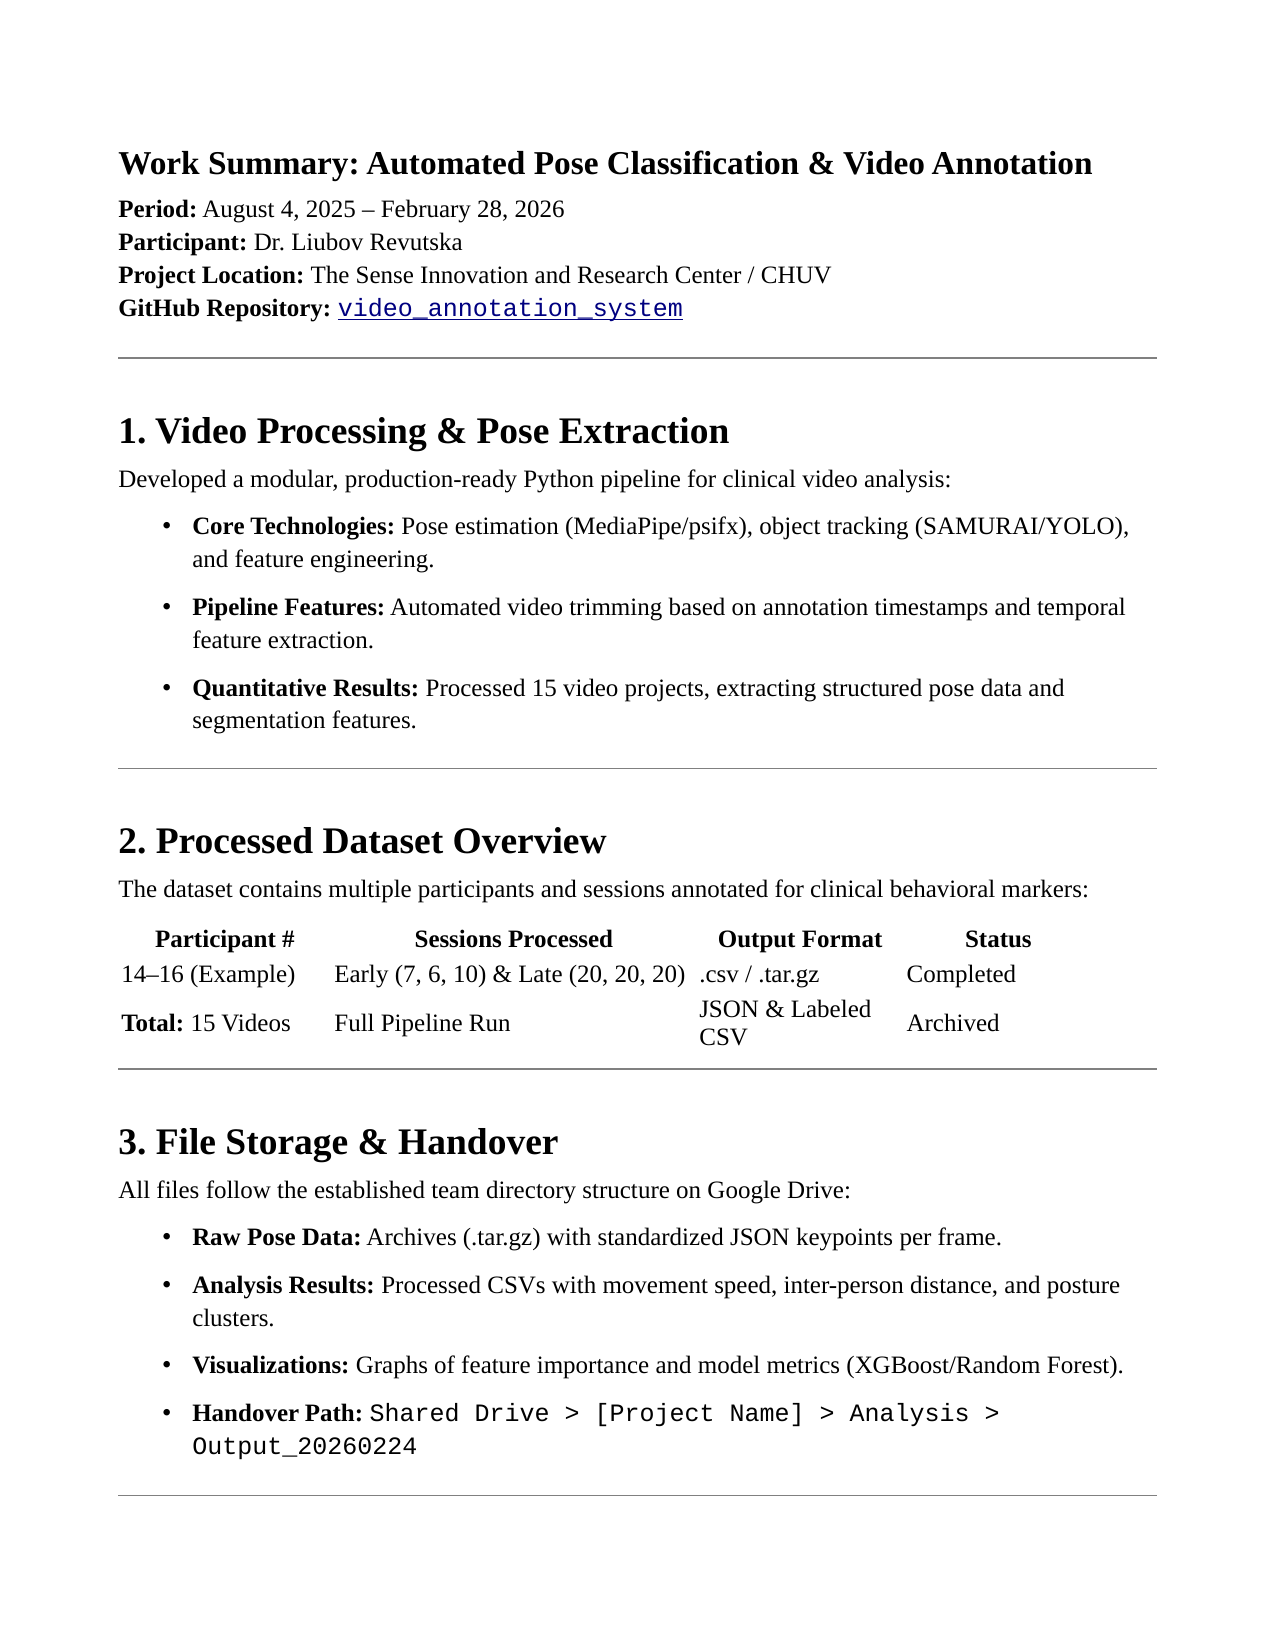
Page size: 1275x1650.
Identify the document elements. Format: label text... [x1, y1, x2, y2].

text Period: August 4, 2025 – February 28, 2026 Participant: Dr. Liubov Revutska Project Location: The Sense Innovation and Research Center / CHUV GitHub Repository: video_annotation_system [118, 194, 1157, 324]
list Visualizations: Graphs of feature importance and model metrics (XGBoost/Random Forest). [162, 1351, 1157, 1379]
table_header Output Format [696, 922, 903, 956]
subtitle Work Summary: Automated Pose Classification & Video Annotation [118, 143, 1157, 181]
subtitle 3. File Storage & Handover [118, 1119, 1157, 1162]
table_cell Completed [904, 956, 1093, 991]
table_cell JSON & Labeled CSV [696, 991, 903, 1054]
table_cell 14–16 (Example) [118, 956, 331, 991]
text The dataset contains multiple participants and sessions annotated for clinical behavioral markers: [118, 874, 1157, 903]
text Developed a modular, production-ready Python pipeline for clinical video analysis: [118, 464, 1157, 492]
table_cell .csv / .tar.gz [696, 956, 903, 991]
list Handover Path: Shared Drive > [Project Name] > Analysis > Output_20260224 [162, 1398, 1157, 1462]
list Raw Pose Data: Archives (.tar.gz) with standardized JSON keypoints per frame. [162, 1222, 1157, 1251]
list Core Technologies: Pose estimation (MediaPipe/psifx), object tracking (SAMURAI/YOLO), and feature engineering. [162, 511, 1157, 573]
list Quantitative Results: Processed 15 video projects, extracting structured pose data and segmentation features. [162, 673, 1157, 734]
list Pipeline Features: Automated video trimming based on annotation timestamps and temporal feature extraction. [162, 592, 1157, 654]
subtitle 2. Processed Dataset Overview [118, 818, 1157, 861]
table_cell Total: 15 Videos [118, 991, 331, 1054]
table_cell Early (7, 6, 10) & Late (20, 20, 20) [331, 956, 696, 991]
table_cell Full Pipeline Run [331, 991, 696, 1054]
table_header Participant # [118, 922, 331, 956]
table_header Status [904, 922, 1093, 956]
text All files follow the established team directory structure on Google Drive: [118, 1175, 1157, 1203]
subtitle 1. Video Processing & Pose Extraction [118, 408, 1157, 451]
list Analysis Results: Processed CSVs with movement speed, inter-person distance, and posture clusters. [162, 1270, 1157, 1332]
table_cell Archived [904, 991, 1093, 1054]
table_header Sessions Processed [331, 922, 696, 956]
